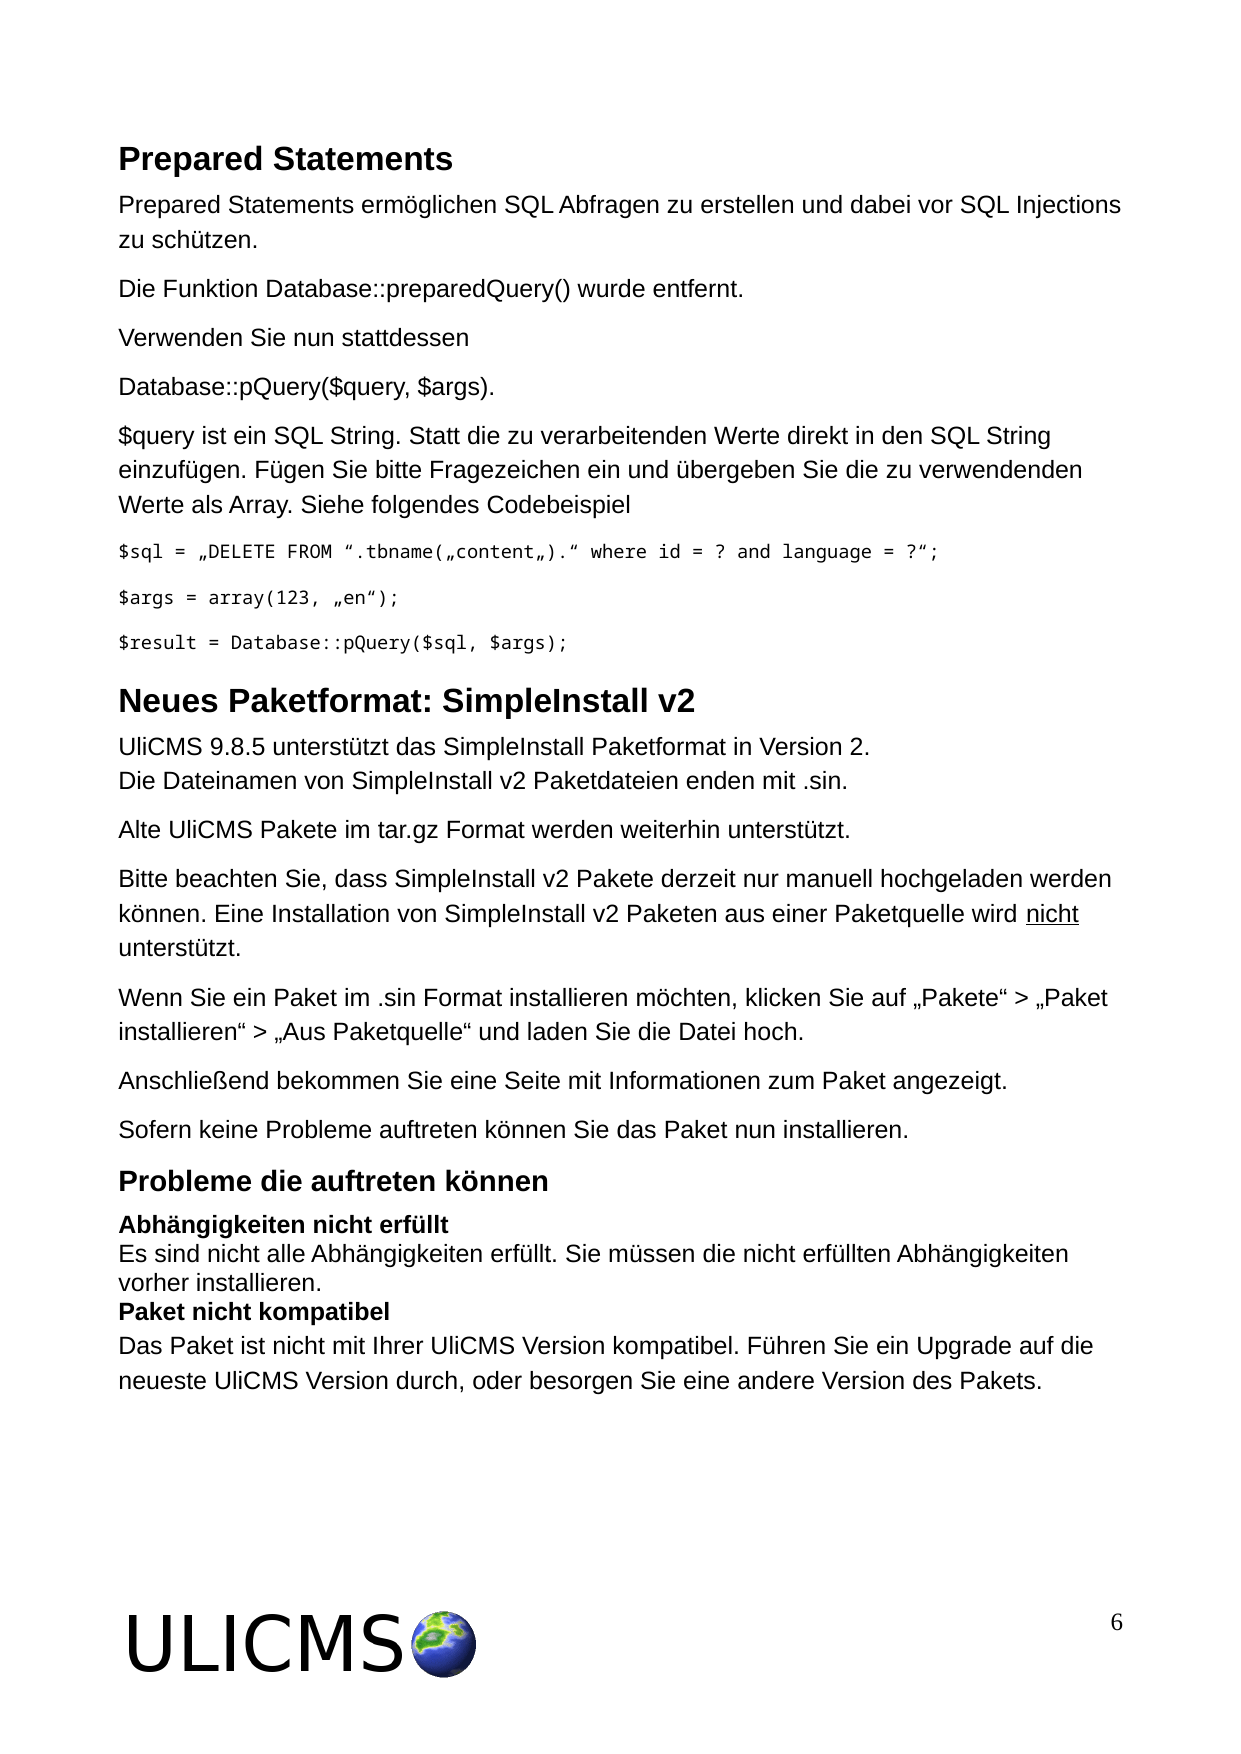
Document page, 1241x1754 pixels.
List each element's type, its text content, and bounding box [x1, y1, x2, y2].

text Database::pQuery($query, $args). [118, 372, 1123, 401]
text Die Funktion Database::preparedQuery() wurde entfernt. [118, 274, 1123, 302]
text Verwenden Sie nun stattdessen [118, 323, 1123, 351]
text Paket nicht kompatibel Das Paket ist nicht mit Ihrer UliCMS Version kompatibel. Führen Sie ein Upgrade auf die neueste UliCMS Version durch, oder besorgen Sie eine andere Version des Pakets. [118, 1297, 1123, 1394]
subtitle Neues Paketformat: SimpleInstall v2 [118, 681, 1123, 719]
subtitle Prepared Statements [118, 139, 1123, 178]
text Bitte beachten Sie, dass SimpleInstall v2 Pakete derzeit nur manuell hochgeladen werden können. Eine Installation von SimpleInstall v2 Paketen aus einer Paketquelle wird nicht unterstützt. [118, 864, 1123, 962]
text Anschließend bekommen Sie eine Seite mit Informationen zum Paket angezeigt. [118, 1066, 1123, 1095]
text $query ist ein SQL String. Statt die zu verarbeitenden Werte direkt in den SQL String einzufügen. Fügen Sie bitte Fragezeichen ein und übergeben Sie die zu verwendenden Werte als Array. Siehe folgendes Codebeispiel [118, 421, 1123, 518]
text Prepared Statements ermöglichen SQL Abfragen zu erstellen und dabei vor SQL Injections zu schützen. [118, 190, 1123, 253]
text $args = array(123, „en“); [118, 584, 1123, 609]
text Es sind nicht alle Abhängigkeiten erfüllt. Sie müssen die nicht erfüllten Abhängigkeiten vorher installieren. [118, 1239, 1123, 1297]
picture [118, 1607, 479, 1681]
text Alte UliCMS Pakete im tar.gz Format werden weiterhin unterstützt. [118, 815, 1123, 844]
text $result = Database::pQuery($sql, $args); [118, 629, 1123, 655]
text Sofern keine Probleme auftreten können Sie das Paket nun installieren. [118, 1115, 1123, 1144]
text Wenn Sie ein Paket im .sin Format installieren möchten, klicken Sie auf „Pakete“ > „Paket installieren“ > „Aus Paketquelle“ und laden Sie die Datei hoch. [118, 982, 1123, 1046]
text $sql = „DELETE FROM “.tbname(„content„).“ where id = ? and language = ?“; [118, 539, 1123, 564]
text Abhängigkeiten nicht erfüllt [118, 1210, 1123, 1239]
text UliCMS 9.8.5 unterstützt das SimpleInstall Paketformat in Version 2. Die Dateinamen von SimpleInstall v2 Paketdateien enden mit .sin. [118, 732, 1123, 795]
subtitle Probleme die auftreten können [118, 1164, 1123, 1198]
